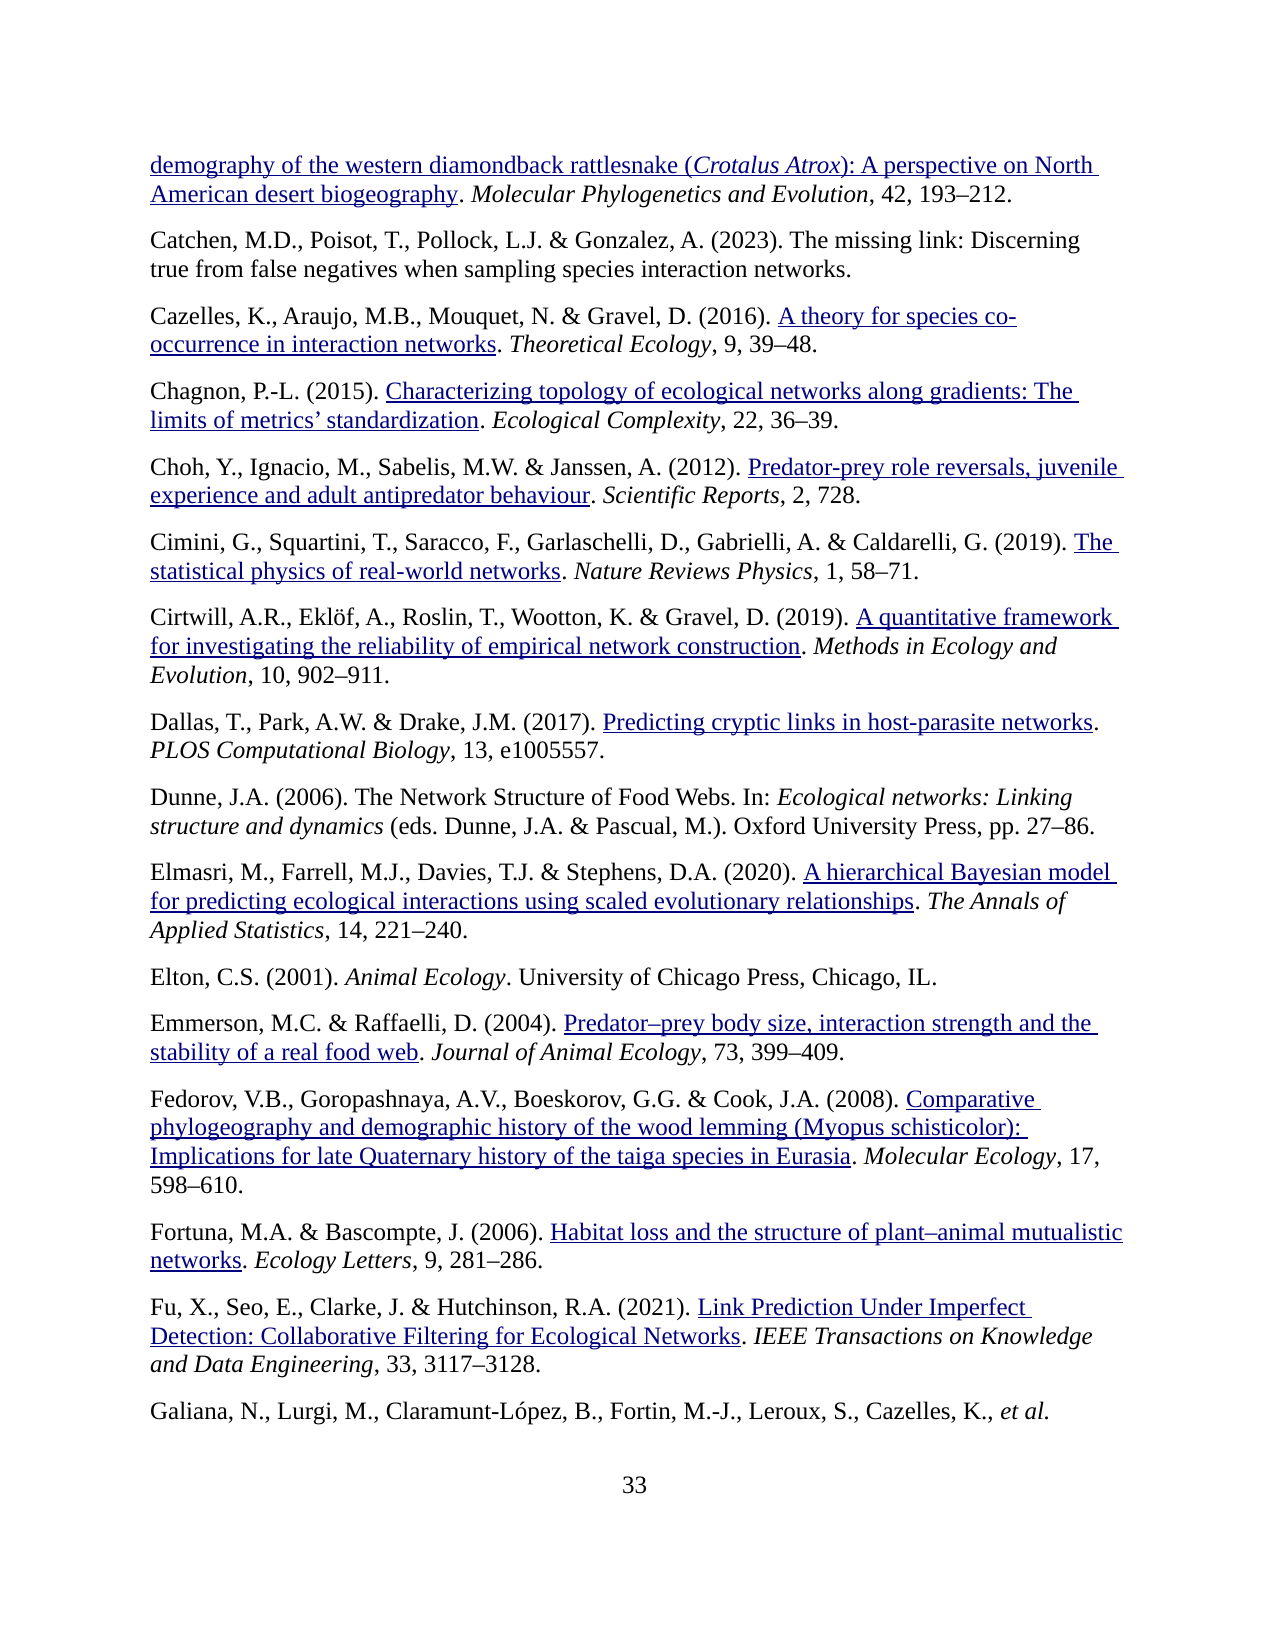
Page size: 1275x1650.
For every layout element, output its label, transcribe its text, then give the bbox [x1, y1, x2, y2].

text Galiana, N., Lurgi, M., Claramunt-López, B., Fortin, M.-J., Leroux, S., Cazelles, K., et al. [150, 1396, 1125, 1425]
text Choh, Y., Ignacio, M., Sabelis, M.W. & Janssen, A. (2012). Predator-prey role reversals, juvenile experience and adult antipredator behaviour. Scientific Reports, 2, 728. [150, 452, 1125, 509]
text Catchen, M.D., Poisot, T., Pollock, L.J. & Gonzalez, A. (2023). The missing link: Discerning true from false negatives when sampling species interaction networks. [150, 225, 1125, 283]
text demography of the western diamondback rattlesnake (Crotalus Atrox): A perspective on North American desert biogeography. Molecular Phylogenetics and Evolution, 42, 193–212. [150, 150, 1125, 207]
text Elton, C.S. (2001). Animal Ecology. University of Chicago Press, Chicago, IL. [150, 962, 1125, 990]
text Chagnon, P.-L. (2015). Characterizing topology of ecological networks along gradients: The limits of metrics’ standardization. Ecological Complexity, 22, 36–39. [150, 376, 1125, 434]
text Fortuna, M.A. & Bascompte, J. (2006). Habitat loss and the structure of plant–animal mutualistic networks. Ecology Letters, 9, 281–286. [150, 1217, 1125, 1274]
text Cimini, G., Squartini, T., Saracco, F., Garlaschelli, D., Gabrielli, A. & Caldarelli, G. (2019). The statistical physics of real-world networks. Nature Reviews Physics, 1, 58–71. [150, 527, 1125, 584]
text Emmerson, M.C. & Raffaelli, D. (2004). Predator–prey body size, interaction strength and the stability of a real food web. Journal of Animal Ecology, 73, 399–409. [150, 1008, 1125, 1066]
text Dallas, T., Park, A.W. & Drake, J.M. (2017). Predicting cryptic links in host-parasite networks. PLOS Computational Biology, 13, e1005557. [150, 707, 1125, 764]
text Fu, X., Seo, E., Clarke, J. & Hutchinson, R.A. (2021). Link Prediction Under Imperfect Detection: Collaborative Filtering for Ecological Networks. IEEE Transactions on Knowledge and Data Engineering, 33, 3117–3128. [150, 1292, 1125, 1378]
text Dunne, J.A. (2006). The Network Structure of Food Webs. In: Ecological networks: Linking structure and dynamics (eds. Dunne, J.A. & Pascual, M.). Oxford University Press, pp. 27–86. [150, 782, 1125, 839]
text Elmasri, M., Farrell, M.J., Davies, T.J. & Stephens, D.A. (2020). A hierarchical Bayesian model for predicting ecological interactions using scaled evolutionary relationships. The Annals of Applied Statistics, 14, 221–240. [150, 857, 1125, 944]
text Cirtwill, A.R., Eklöf, A., Roslin, T., Wootton, K. & Gravel, D. (2019). A quantitative framework for investigating the reliability of empirical network construction. Methods in Ecology and Evolution, 10, 902–911. [150, 602, 1125, 689]
text Fedorov, V.B., Goropashnaya, A.V., Boeskorov, G.G. & Cook, J.A. (2008). Comparative phylogeography and demographic history of the wood lemming (Myopus schisticolor): Implications for late Quaternary history of the taiga species in Eurasia. Molecular Ecology, 17, 598–610. [150, 1084, 1125, 1199]
text Cazelles, K., Araujo, M.B., Mouquet, N. & Gravel, D. (2016). A theory for species co-occurrence in interaction networks. Theoretical Ecology, 9, 39–48. [150, 301, 1125, 358]
